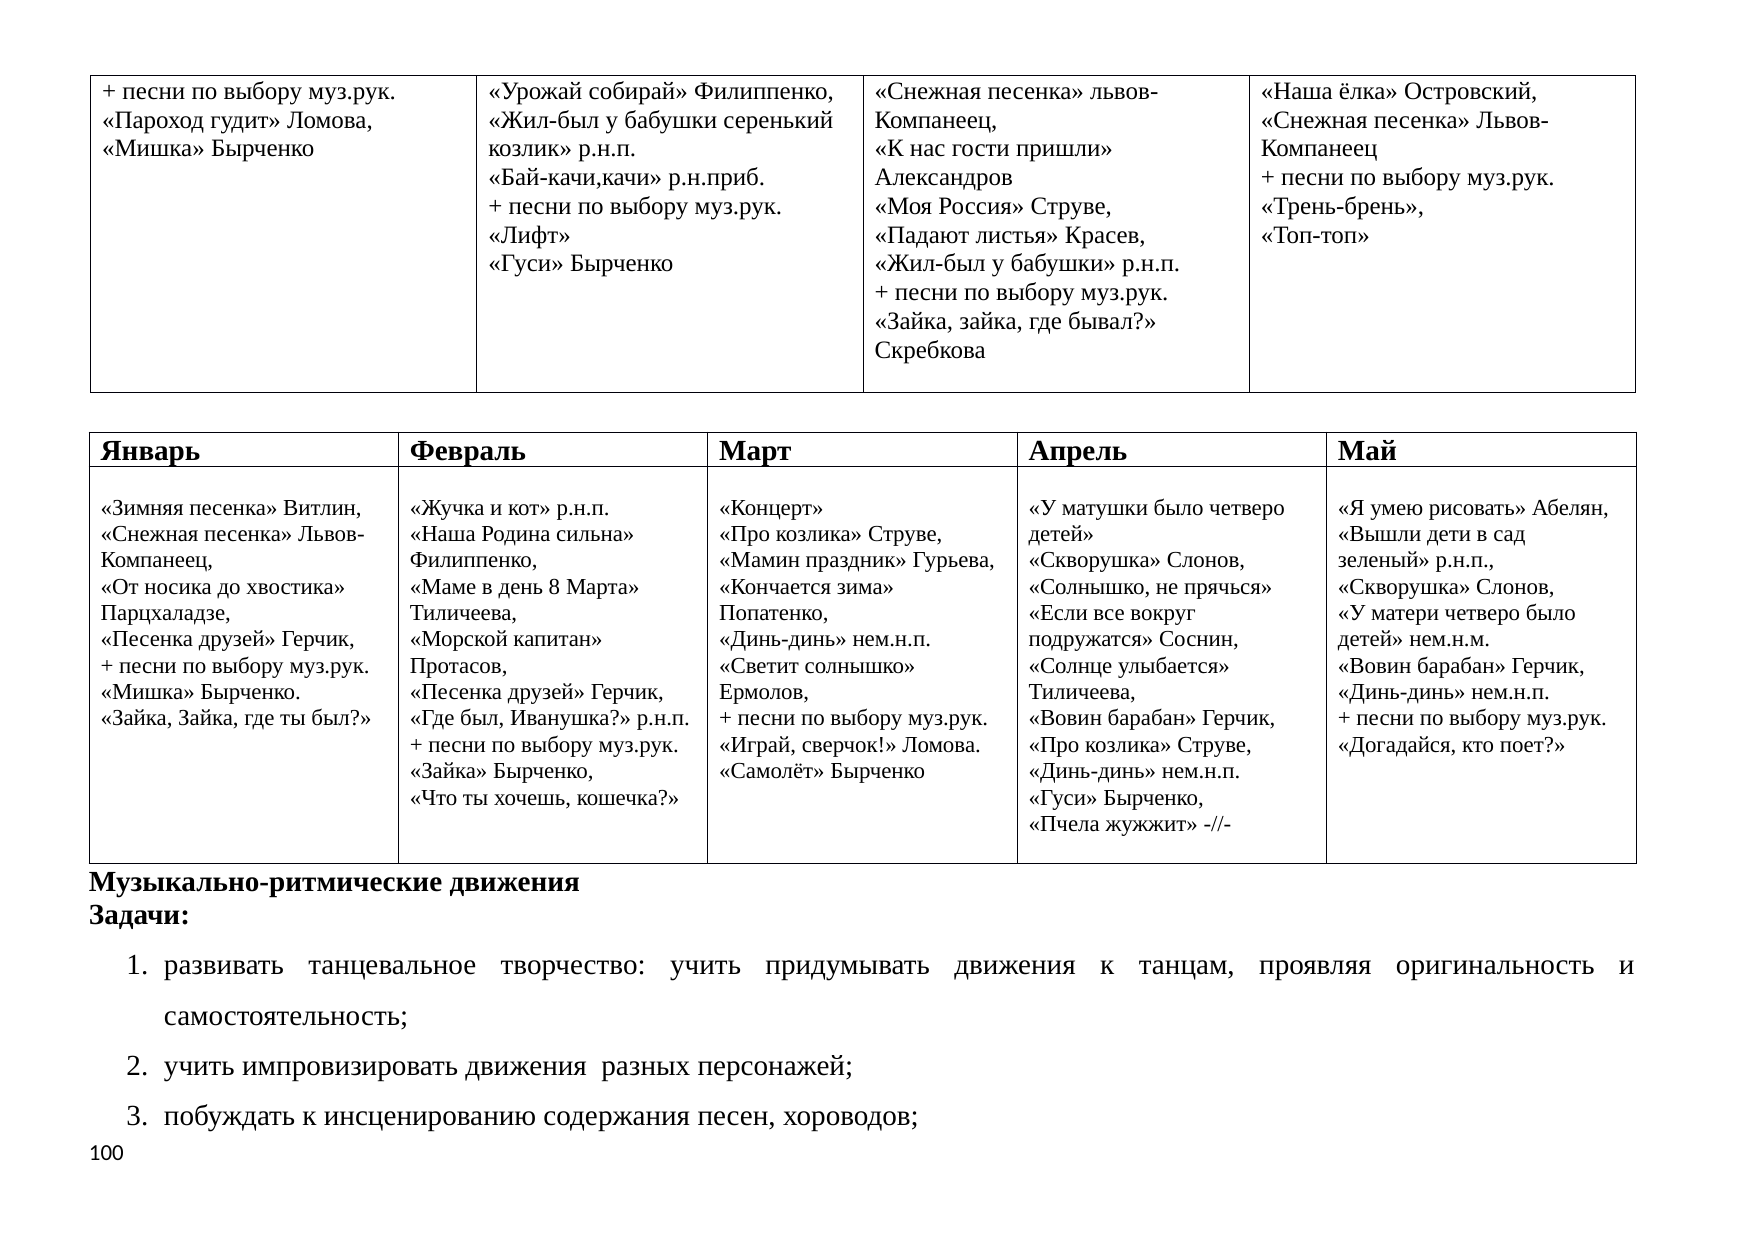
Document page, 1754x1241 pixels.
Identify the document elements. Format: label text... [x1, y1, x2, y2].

table_header Январь [90, 433, 398, 466]
text Задачи: [89, 897, 1636, 931]
table_cell «У матушки было четверо детей» «Скворушка» Слонов, «Солнышко, не прячься» «Если все вокруг подружатся» Соснин, «Солнце улыбается» Тиличеева, «Вовин барабан» Герчик, «Про козлика» Струве, «Динь-динь» нем.н.п. «Гуси» Бырченко, «Пчела жужжит» -//- [1018, 467, 1326, 863]
list побуждать к инсценированию содержания песен, хороводов; [126, 1098, 1636, 1132]
table_cell «Наша ёлка» Островский, «Снежная песенка» Львов-Компанеец + песни по выбору муз.рук. «Трень-брень», «Топ-топ» [1250, 76, 1635, 392]
list учить импровизировать движения разных персонажей; [126, 1048, 1636, 1082]
table_header Апрель [1018, 433, 1326, 466]
table_cell «Я умею рисовать» Абелян, «Вышли дети в сад зеленый» р.н.п., «Скворушка» Слонов, «У матери четверо было детей» нем.н.м. «Вовин барабан» Герчик, «Динь-динь» нем.н.п. + песни по выбору муз.рук. «Догадайся, кто поет?» [1327, 467, 1636, 863]
list развивать танцевальное творчество: учить придумывать движения к танцам, проявляя оригинальность и самостоятельность; [126, 947, 1636, 1031]
table_cell «Жучка и кот» р.н.п. «Наша Родина сильна» Филиппенко, «Маме в день 8 Марта» Тиличеева, «Морской капитан» Протасов, «Песенка друзей» Герчик, «Где был, Иванушка?» р.н.п. + песни по выбору муз.рук. «Зайка» Бырченко, «Что ты хочешь, кошечка?» [399, 467, 707, 863]
table_cell «Урожай собирай» Филиппенко, «Жил-был у бабушки серенький козлик» р.н.п. «Бай-качи,качи» р.н.приб. + песни по выбору муз.рук. «Лифт» «Гуси» Бырченко [477, 76, 863, 392]
table_cell «Концерт» «Про козлика» Струве, «Мамин праздник» Гурьева, «Кончается зима» Попатенко, «Динь-динь» нем.н.п. «Светит солнышко» Ермолов, + песни по выбору муз.рук. «Играй, сверчок!» Ломова. «Самолёт» Бырченко [708, 467, 1017, 863]
table_header Февраль [399, 433, 707, 466]
text Музыкально-ритмические движения [89, 864, 1636, 897]
table_header Март [708, 433, 1017, 466]
table_cell «Зимняя песенка» Витлин, «Снежная песенка» Львов-Компанеец, «От носика до хвостика» Парцхаладзе, «Песенка друзей» Герчик, + песни по выбору муз.рук. «Мишка» Бырченко. «Зайка, Зайка, где ты был?» [90, 467, 398, 863]
table_cell + песни по выбору муз.рук. «Пароход гудит» Ломова, «Мишка» Бырченко [91, 76, 476, 392]
table_header Май [1327, 433, 1636, 466]
table_cell «Снежная песенка» львов-Компанеец, «К нас гости пришли» Александров «Моя Россия» Струве, «Падают листья» Красев, «Жил-был у бабушки» р.н.п. + песни по выбору муз.рук. «Зайка, зайка, где бывал?» Скребкова [864, 76, 1249, 392]
